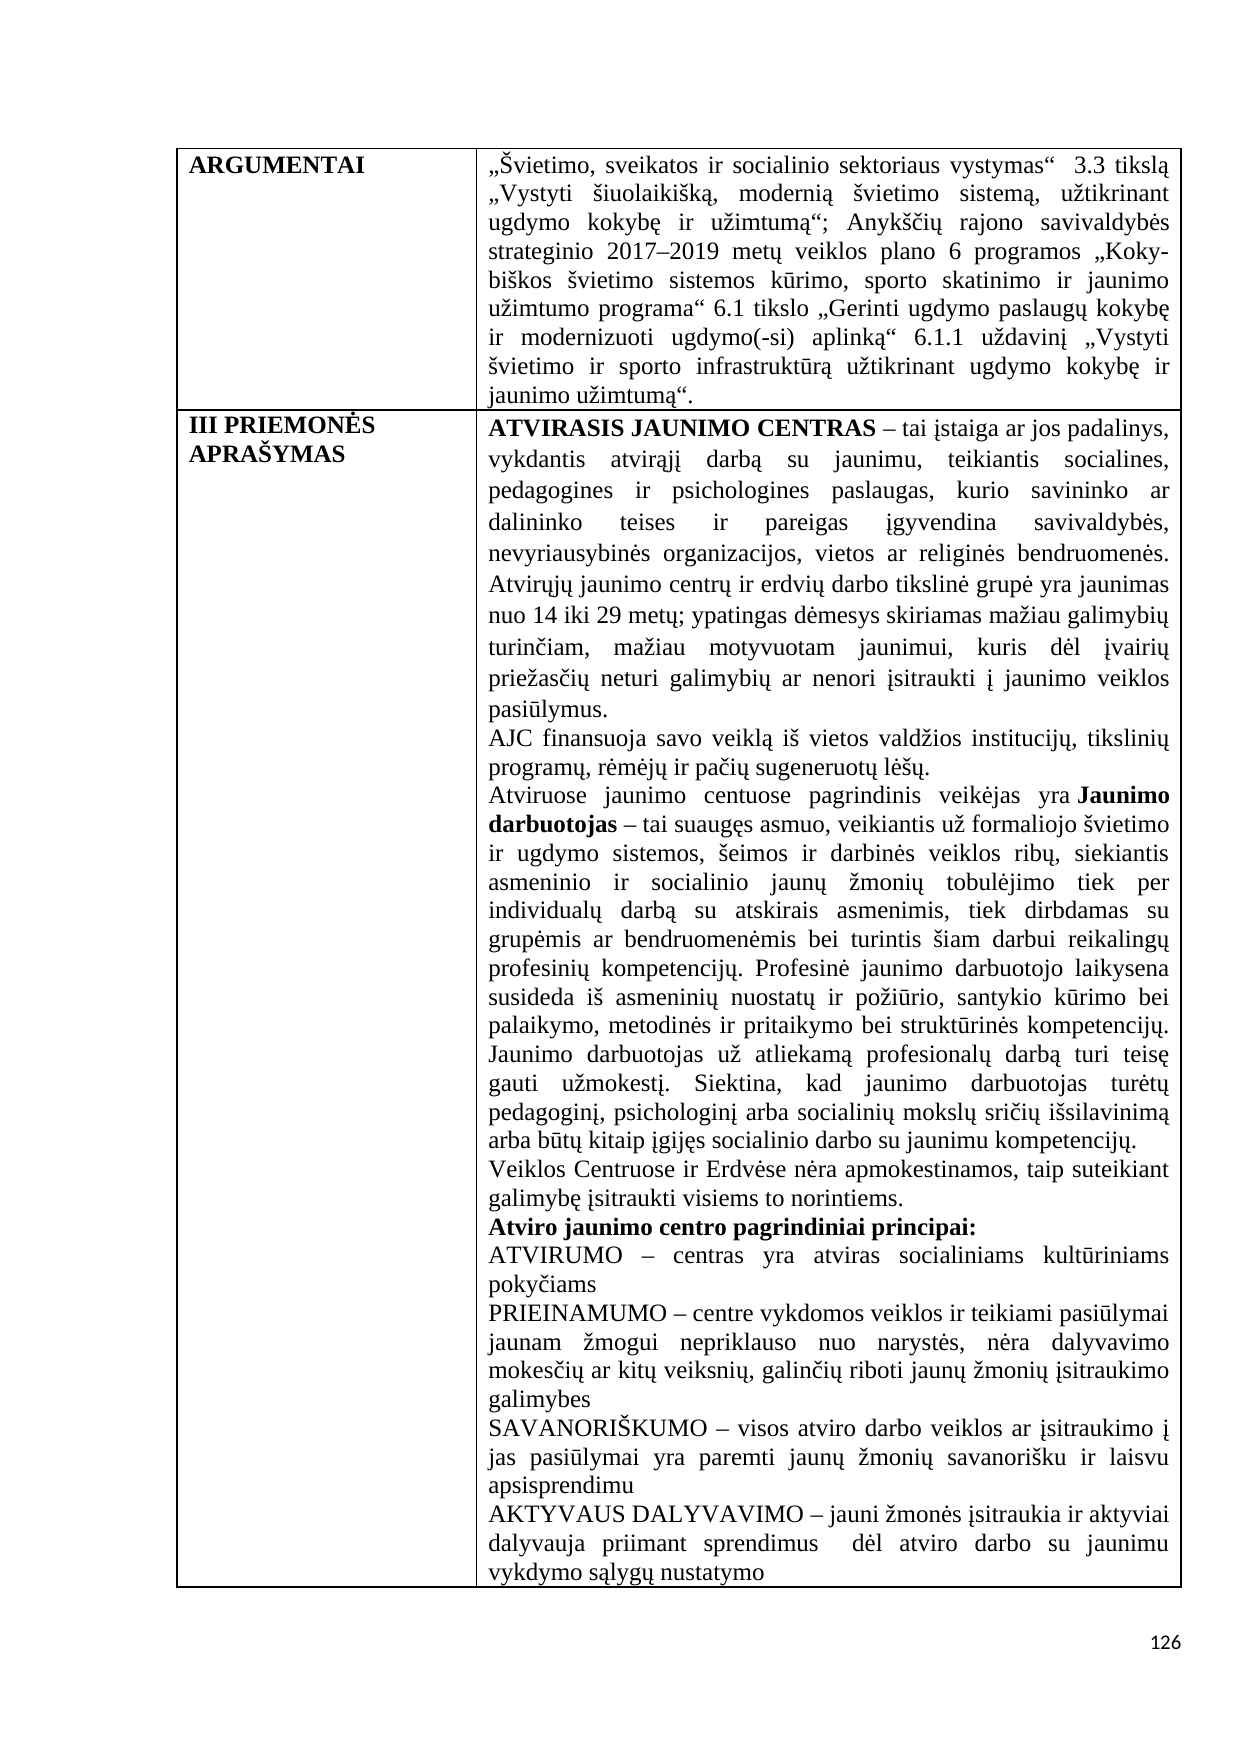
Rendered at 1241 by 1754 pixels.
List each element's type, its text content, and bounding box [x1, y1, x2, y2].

table_cell ATVIRASIS JAUNIMO CENTRAS – tai įstaiga ar jos padalinys, vykdantis atvirąjį darbą su jaunimu, teikiantis socialines, pedagogines ir psichologines paslaugas, kurio savininko ar dalininko teises ir pareigas įgyvendina savivaldybės, nevyriausybinės organizacijos, vietos ar religinės bendruomenės. Atvirųjų jaunimo centrų ir erdvių darbo tikslinė grupė yra jaunimas nuo 14 iki 29 metų; ypatingas dėmesys skiriamas mažiau galimybių turinčiam, mažiau motyvuotam jaunimui, kuris dėl įvairių priežasčių neturi galimybių ar nenori įsitraukti į jaunimo veiklos pasiūlymus. AJC finansuoja savo veiklą iš vietos valdžios institucijų, tikslinių programų, rėmėjų ir pačių sugeneruotų lėšų. Atviruose jaunimo centuose pagrindinis veikėjas yra Jaunimo darbuotojas – tai suaugęs asmuo, veikiantis už formaliojo švietimo ir ugdymo sistemos, šeimos ir darbinės veiklos ribų, siekiantis asmeninio ir socialinio jaunų žmonių tobulėjimo tiek per individualų darbą su atskirais asmenimis, tiek dirbdamas su grupėmis ar bendruomenėmis bei turintis šiam darbui reikalingų profesinių kompetencijų. Profesinė jaunimo darbuotojo laikysena susideda iš asmeninių nuostatų ir požiūrio, santykio kūrimo bei palaikymo, metodinės ir pritaikymo bei struktūrinės kompetencijų. Jaunimo darbuotojas už atliekamą profesionalų darbą turi teisę gauti užmokestį. Siektina, kad jaunimo darbuotojas turėtų pedagoginį, psichologinį arba socialinių mokslų sričių išsilavinimą arba būtų kitaip įgijęs socialinio darbo su jaunimu kompetencijų. Veiklos Centruose ir Erdvėse nėra apmokestinamos, taip suteikiant galimybę įsitraukti visiems to norintiems. Atviro jaunimo centro pagrindiniai principai: ATVIRUMO – centras yra atviras socialiniams kultūriniams pokyčiams PRIEINAMUMO – centre vykdomos veiklos ir teikiami pasiūlymai jaunam žmogui nepriklauso nuo narystės, nėra dalyvavimo mokesčių ar kitų veiksnių, galinčių riboti jaunų žmonių įsitraukimo galimybes SAVANORIŠKUMO – visos atviro darbo veiklos ar įsitraukimo į jas pasiūlymai yra paremti jaunų žmonių savanorišku ir laisvu apsisprendimu AKTYVAUS DALYVAVIMO – jauni žmonės įsitraukia ir aktyviai dalyvauja priimant sprendimus dėl atviro darbo su jaunimu vykdymo sąlygų nustatymo [477, 411, 1180, 1586]
table_cell „Švietimo, sveikatos ir socialinio sektoriaus vystymas“ 3.3 tikslą „Vystyti šiuolaikišką, modernią švietimo sistemą, užtikrinant ugdymo kokybę ir užimtumą“; Anykščių rajono savivaldybės strateginio 2017–2019 metų veiklos plano 6 programos „Koky-biškos švietimo sistemos kūrimo, sporto skatinimo ir jaunimo užimtumo programa“ 6.1 tikslo „Gerinti ugdymo paslaugų kokybę ir modernizuoti ugdymo(-si) aplinką“ 6.1.1 uždavinį „Vystyti švietimo ir sporto infrastruktūrą užtikrinant ugdymo kokybę ir jaunimo užimtumą“. [477, 149, 1180, 408]
table_cell III PRIEMONĖS APRAŠYMAS [178, 411, 476, 1586]
table_cell ARGUMENTAI [178, 149, 476, 408]
